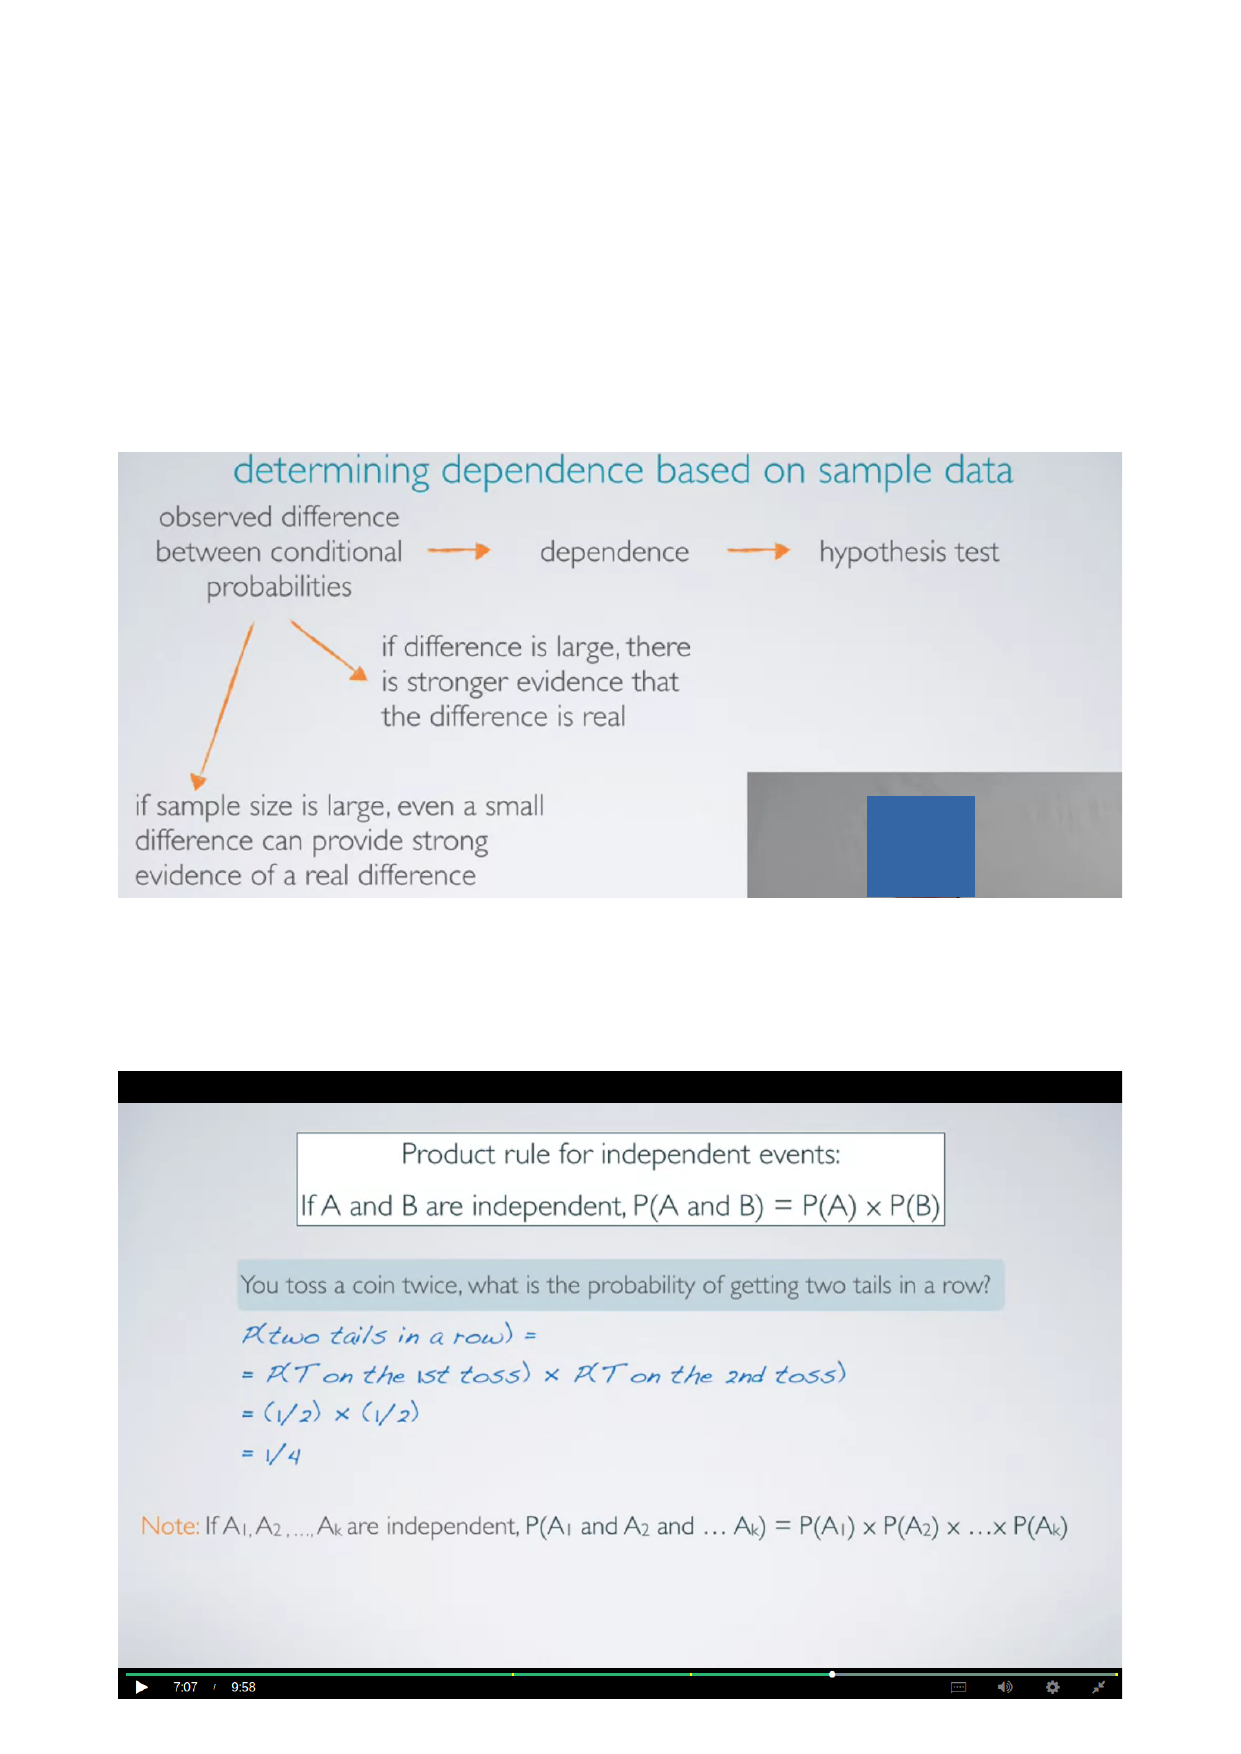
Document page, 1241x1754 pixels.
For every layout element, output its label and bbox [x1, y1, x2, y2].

picture [118, 452, 1123, 898]
picture [118, 1071, 1123, 1699]
